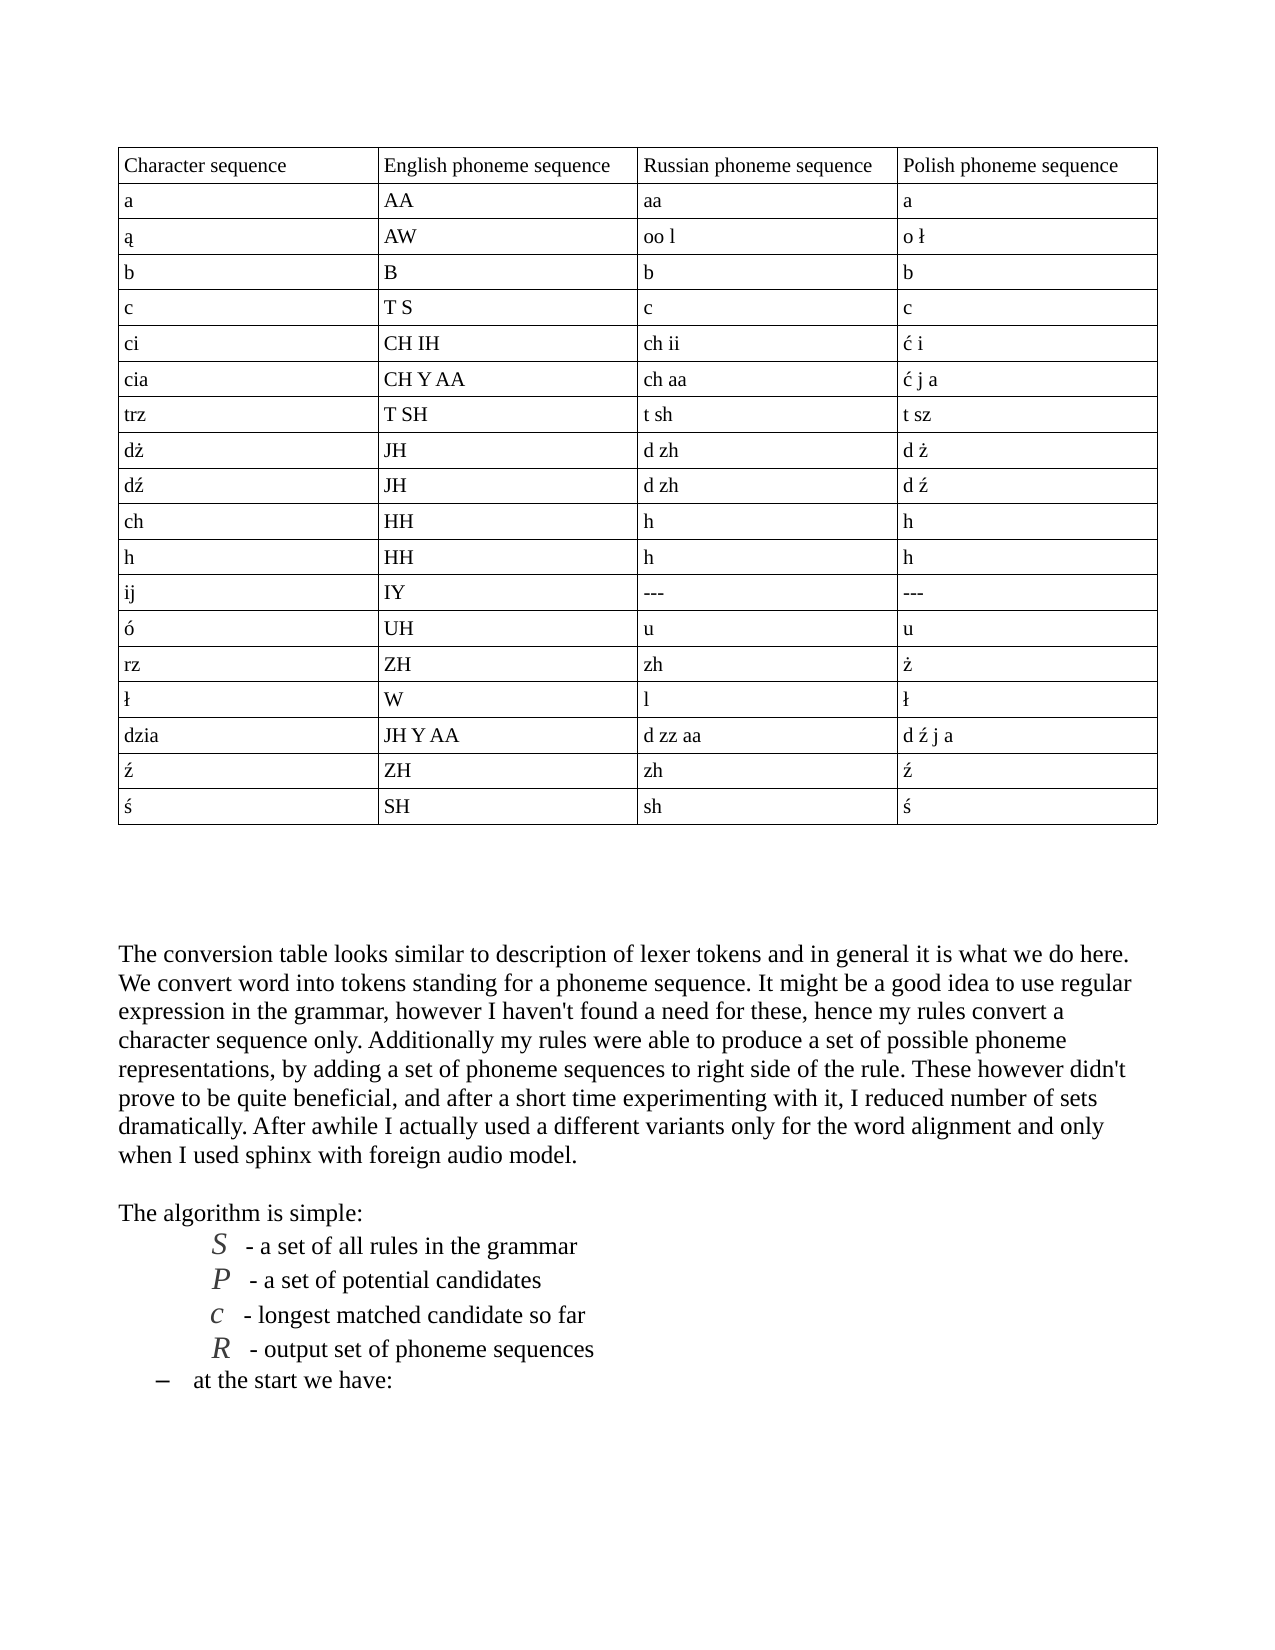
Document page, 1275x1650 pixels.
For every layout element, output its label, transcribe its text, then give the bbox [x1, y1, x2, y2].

table_cell d ź [898, 469, 1157, 503]
table_cell a [898, 184, 1157, 218]
table_cell IY [379, 575, 637, 610]
table_cell b [638, 255, 897, 289]
table_cell ł [119, 682, 378, 717]
table_cell a [119, 184, 378, 218]
table_cell HH [379, 504, 637, 539]
table_cell ż [898, 647, 1157, 681]
text The conversion table looks similar to description of lexer tokens and in general it is what we do here. We convert word into tokens standing for a phoneme sequence. It might be a good idea to use regular expression in the grammar, however I haven't found a need for these, hence my rules convert a character sequence only. Additionally my rules were able to produce a set of possible phoneme representations, by adding a set of phoneme sequences to right side of the rule. These however didn't prove to be quite beneficial, and after a short time experimenting with it, I reduced number of sets dramatically. After awhile I actually used a different variants only for the word alignment and only when I used sphinx with foreign audio model. [118, 939, 1157, 1169]
table_cell ź [898, 754, 1157, 788]
table_cell zh [638, 647, 897, 681]
table_cell b [119, 255, 378, 289]
table_cell c [119, 290, 378, 325]
table_cell CH IH [379, 326, 637, 361]
table_header Character sequence [119, 148, 378, 182]
table_cell d ź j a [898, 718, 1157, 752]
table_header Russian phoneme sequence [638, 148, 897, 182]
table_cell d zh [638, 469, 897, 503]
table_cell ś [119, 789, 378, 824]
table_cell t sh [638, 397, 897, 432]
table_cell aa [638, 184, 897, 218]
table_cell HH [379, 540, 637, 574]
table_cell ć i [898, 326, 1157, 361]
table_cell UH [379, 611, 637, 646]
table_cell W [379, 682, 637, 717]
table_cell u [638, 611, 897, 646]
table_cell d ż [898, 433, 1157, 467]
table_cell ZH [379, 754, 637, 788]
table_cell ch aa [638, 362, 897, 396]
table_header Polish phoneme sequence [898, 148, 1157, 182]
table_cell zh [638, 754, 897, 788]
table_cell JH [379, 433, 637, 467]
table_cell o ł [898, 219, 1157, 254]
table_cell CH Y AA [379, 362, 637, 396]
table_header English phoneme sequence [379, 148, 637, 182]
table_cell B [379, 255, 637, 289]
table_cell b [898, 255, 1157, 289]
table_cell l [638, 682, 897, 717]
table_cell t sz [898, 397, 1157, 432]
table_cell d zh [638, 433, 897, 467]
table_cell SH [379, 789, 637, 824]
table_cell ij [119, 575, 378, 610]
table_cell dż [119, 433, 378, 467]
table_cell h [119, 540, 378, 574]
table_cell u [898, 611, 1157, 646]
table_cell h [638, 540, 897, 574]
table_cell dzia [119, 718, 378, 752]
table_cell trz [119, 397, 378, 432]
table_cell c [638, 290, 897, 325]
table_cell sh [638, 789, 897, 824]
table_cell T SH [379, 397, 637, 432]
text - a set of potential candidates [118, 1261, 1157, 1296]
table_cell ó [119, 611, 378, 646]
table_cell T S [379, 290, 637, 325]
list at the start we have: [156, 1365, 1157, 1393]
table_cell ch ii [638, 326, 897, 361]
text - a set of all rules in the grammar [118, 1226, 1157, 1261]
table_cell --- [898, 575, 1157, 610]
table_cell d zz aa [638, 718, 897, 752]
table_cell c [898, 290, 1157, 325]
table_cell ą [119, 219, 378, 254]
table_cell ci [119, 326, 378, 361]
table_cell h [898, 540, 1157, 574]
table_cell ZH [379, 647, 637, 681]
table_cell ch [119, 504, 378, 539]
table_cell h [638, 504, 897, 539]
table_cell rz [119, 647, 378, 681]
table_cell --- [638, 575, 897, 610]
table_cell JH [379, 469, 637, 503]
text The algorithm is simple: [118, 1198, 1157, 1226]
table_cell h [898, 504, 1157, 539]
table_cell AW [379, 219, 637, 254]
text - output set of phoneme sequences [118, 1330, 1157, 1365]
table_cell ł [898, 682, 1157, 717]
table_cell ś [898, 789, 1157, 824]
table_cell dź [119, 469, 378, 503]
table_cell ć j a [898, 362, 1157, 396]
table_cell JH Y AA [379, 718, 637, 752]
table_cell ź [119, 754, 378, 788]
text - longest matched candidate so far [118, 1296, 1157, 1330]
table_cell oo l [638, 219, 897, 254]
table_cell AA [379, 184, 637, 218]
table_cell cia [119, 362, 378, 396]
